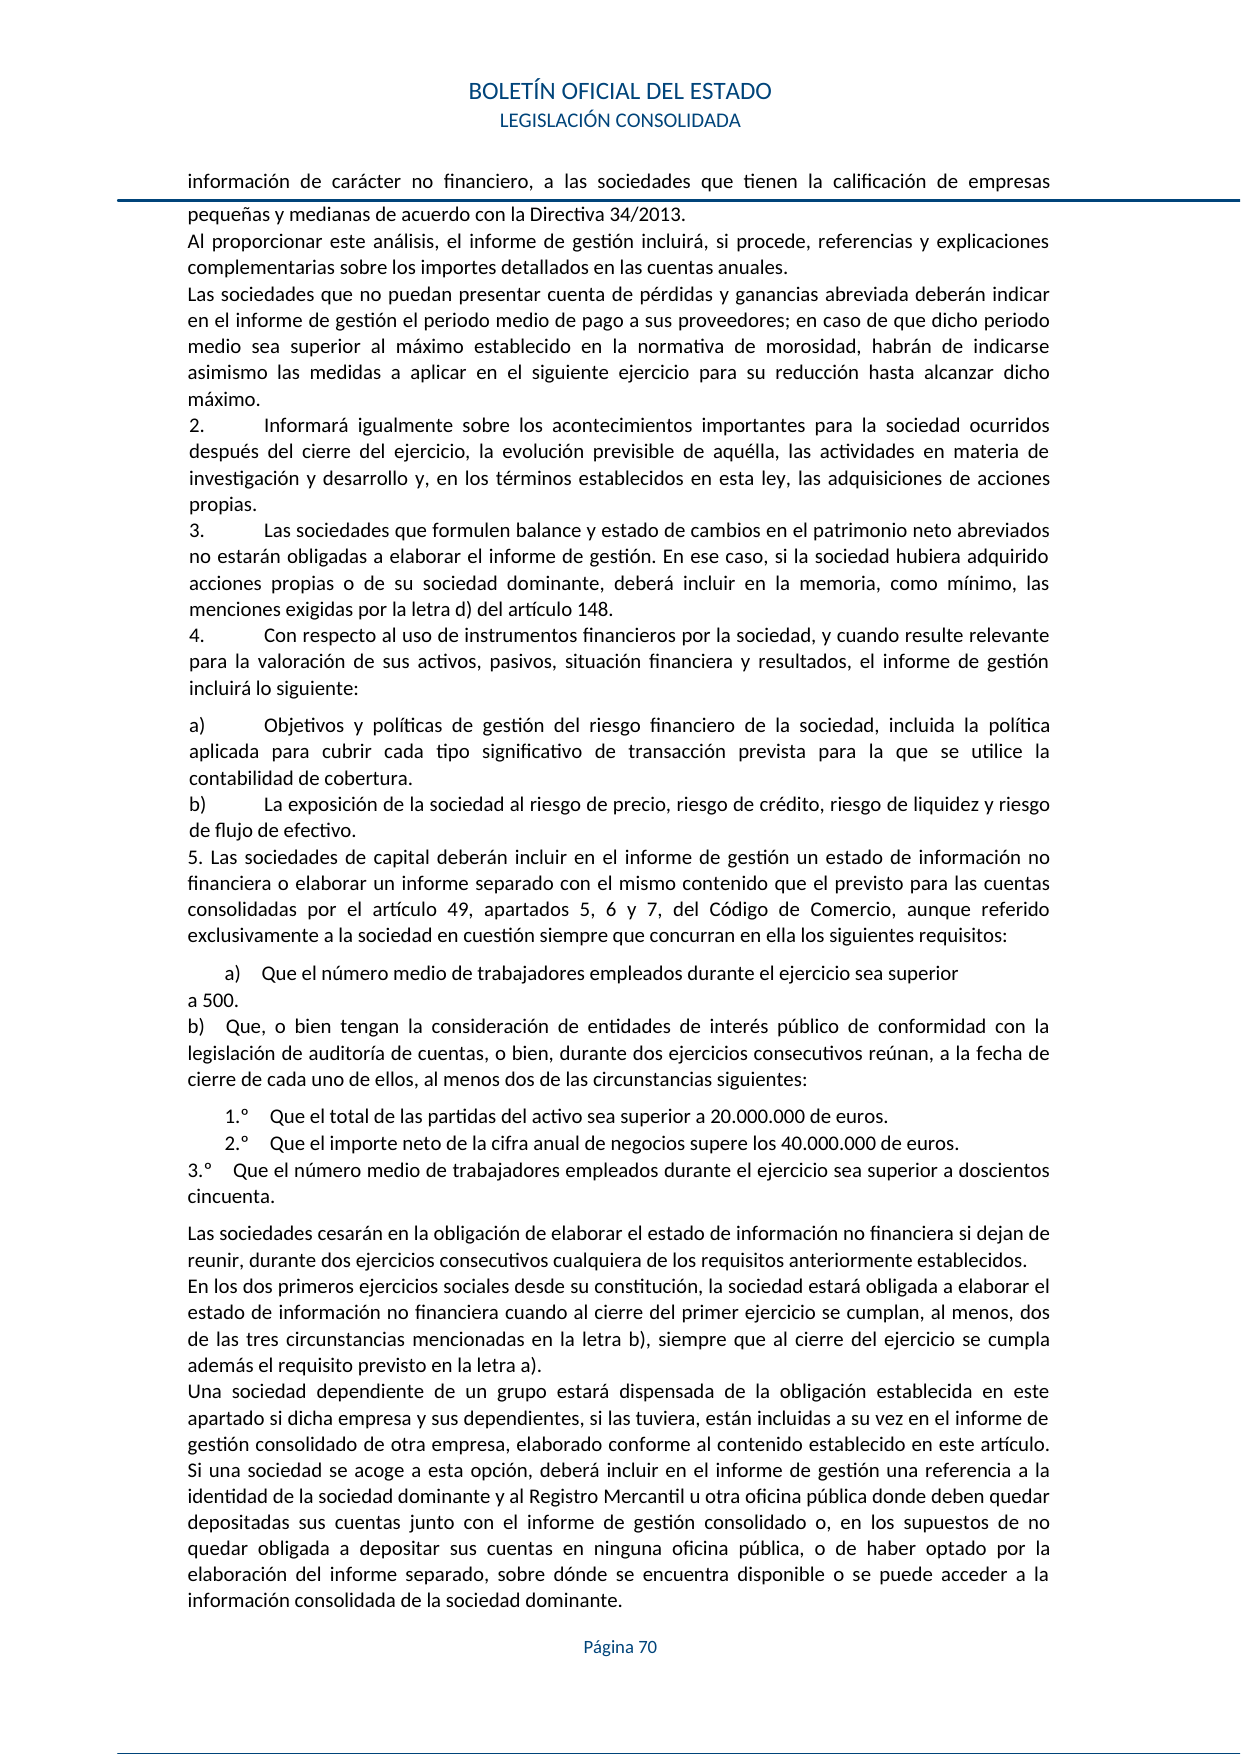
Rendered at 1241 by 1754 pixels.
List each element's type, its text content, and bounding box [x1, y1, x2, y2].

text Las sociedades que no puedan presentar cuenta de pérdidas y ganancias abreviada deberán indicar en el informe de gestión el periodo medio de pago a sus proveedores; en caso de que dicho periodo medio sea superior al máximo establecido en la normativa de morosidad, habrán de indicarse asimismo las medidas a aplicar en el siguiente ejercicio para su reducción hasta alcanzar dicho máximo. [187, 281, 1051, 411]
text En los dos primeros ejercicios sociales desde su constitución, la sociedad estará obligada a elaborar el estado de información no financiera cuando al cierre del primer ejercicio se cumplan, al menos, dos de las tres circunstancias mencionadas en la letra b), siempre que al cierre del ejercicio se cumpla además el requisito previsto en la letra a). [187, 1273, 1051, 1377]
text 2.º Que el importe neto de la cifra anual de negocios supere los 40.000.000 de euros. [224, 1130, 1051, 1156]
list Las sociedades que formulen balance y estado de cambios en el patrimonio neto abreviados no estarán obligadas a elaborar el informe de gestión. En ese caso, si la sociedad hubiera adquirido acciones propias o de su sociedad dominante, deberá incluir en la memoria, como mínimo, las menciones exigidas por la letra d) del artículo 148. [189, 517, 1051, 621]
list La exposición de la sociedad al riesgo de precio, riesgo de crédito, riesgo de liquidez y riesgo de flujo de efectivo. [189, 791, 1051, 843]
text 5. Las sociedades de capital deberán incluir en el informe de gestión un estado de información no financiera o elaborar un informe separado con el mismo contenido que el previsto para las cuentas consolidadas por el artículo 49, apartados 5, 6 y 7, del Código de Comercio, aunque referido exclusivamente a la sociedad en cuestión siempre que concurran en ella los siguientes requisitos: [187, 844, 1051, 948]
list Objetivos y políticas de gestión del riesgo financiero de la sociedad, incluida la política aplicada para cubrir cada tipo significativo de transacción prevista para la que se utilice la contabilidad de cobertura. [189, 712, 1051, 790]
text a 500. [187, 987, 1051, 1012]
text Las sociedades cesarán en la obligación de elaborar el estado de información no financiera si dejan de reunir, durante dos ejercicios consecutivos cualquiera de los requisitos anteriormente establecidos. [187, 1221, 1051, 1272]
text información de carácter no financiero, a las sociedades que tienen la calificación de empresas [187, 168, 1051, 199]
list Informará igualmente sobre los acontecimientos importantes para la sociedad ocurridos después del cierre del ejercicio, la evolución previsible de aquélla, las actividades en materia de investigación y desarrollo y, en los términos establecidos en esta ley, las adquisiciones de acciones propias. [189, 412, 1051, 516]
text pequeñas y medianas de acuerdo con la Directiva 34/2013. [187, 202, 1051, 227]
text Una sociedad dependiente de un grupo estará dispensada de la obligación establecida en este apartado si dicha empresa y sus dependientes, si las tuviera, están incluidas a su vez en el informe de gestión consolidado de otra empresa, elaborado conforme al contenido establecido en este artículo. Si una sociedad se acoge a esta opción, deberá incluir en el informe de gestión una referencia a la identidad de la sociedad dominante y al Registro Mercantil u otra oficina pública donde deben quedar depositadas sus cuentas junto con el informe de gestión consolidado o, en los supuestos de no quedar obligada a depositar sus cuentas en ninguna oficina pública, o de haber optado por la elaboración del informe separado, sobre dónde se encuentra disponible o se puede acceder a la información consolidada de la sociedad dominante. [187, 1378, 1051, 1613]
text 3.º Que el número medio de trabajadores empleados durante el ejercicio sea superior a doscientos cincuenta. [187, 1157, 1051, 1208]
text a) Que el número medio de trabajadores empleados durante el ejercicio sea superior [224, 960, 1051, 986]
text b) Que, o bien tengan la consideración de entidades de interés público de conformidad con la legislación de auditoría de cuentas, o bien, durante dos ejercicios consecutivos reúnan, a la fecha de cierre de cada uno de ellos, al menos dos de las circunstancias siguientes: [187, 1014, 1051, 1091]
text Al proporcionar este análisis, el informe de gestión incluirá, si procede, referencias y explicaciones complementarias sobre los importes detallados en las cuentas anuales. [187, 228, 1051, 280]
list Con respecto al uso de instrumentos financieros por la sociedad, y cuando resulte relevante para la valoración de sus activos, pasivos, situación financiera y resultados, el informe de gestión incluirá lo siguiente: [189, 623, 1051, 700]
text 1.º Que el total de las partidas del activo sea superior a 20.000.000 de euros. [224, 1103, 1051, 1129]
